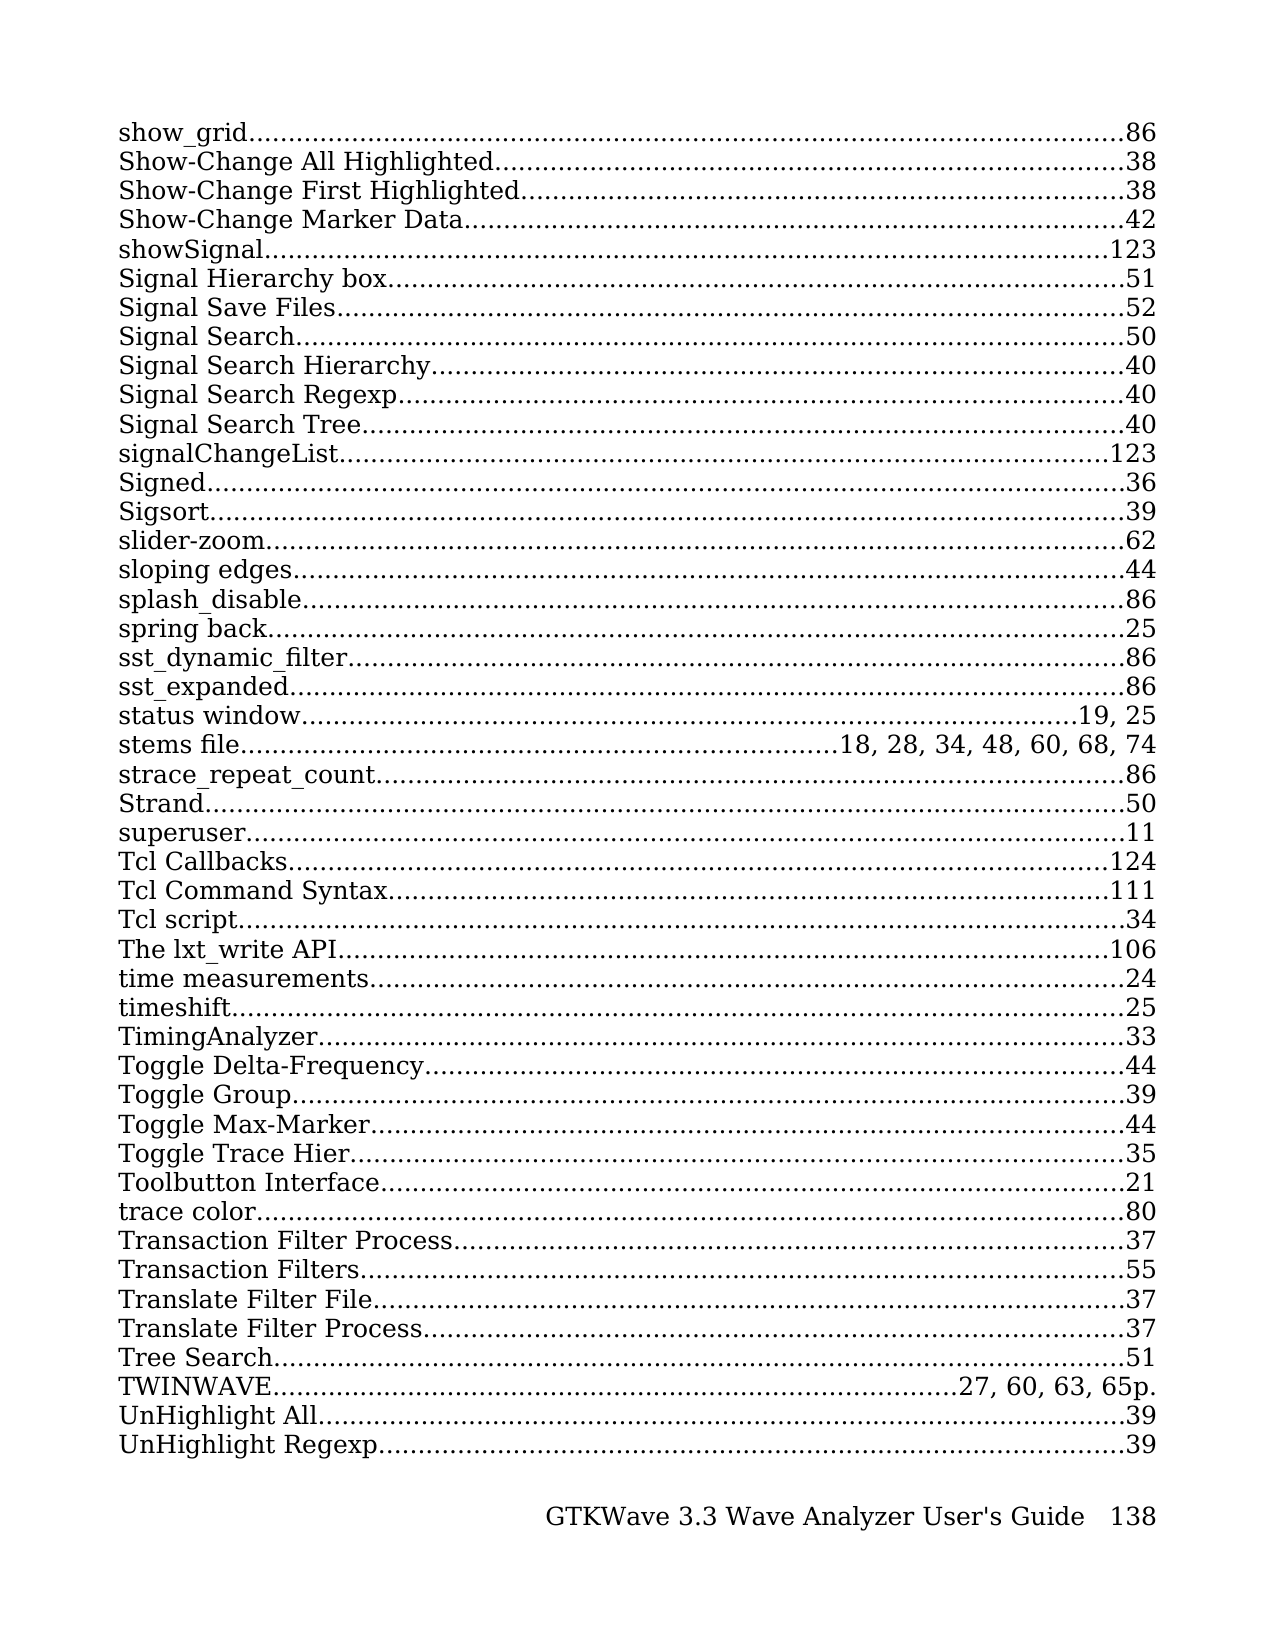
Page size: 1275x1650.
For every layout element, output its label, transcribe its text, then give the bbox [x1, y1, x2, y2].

text superuser 11 [118, 818, 1157, 847]
text Signal Save Files 52 [118, 293, 1157, 322]
text Toggle Delta-Frequency 44 [118, 1051, 1157, 1081]
text Signal Search Hierarchy 40 [118, 351, 1157, 381]
text Transaction Filter Process 37 [118, 1226, 1157, 1256]
text Tcl Command Syntax 111 [118, 876, 1157, 906]
text Toggle Group 39 [118, 1081, 1157, 1110]
text signalChangeList 123 [118, 439, 1157, 468]
text Tree Search 51 [118, 1343, 1157, 1372]
text splash_disable 86 [118, 585, 1157, 614]
text Toggle Max-Marker 44 [118, 1110, 1157, 1139]
text Toggle Trace Hier 35 [118, 1139, 1157, 1168]
text Signal Search Regexp 40 [118, 381, 1157, 410]
text UnHighlight All 39 [118, 1401, 1157, 1431]
text Strand 50 [118, 789, 1157, 818]
text Transaction Filters 55 [118, 1256, 1157, 1285]
text Show-Change All Highlighted 38 [118, 147, 1157, 176]
text showSignal 123 [118, 235, 1157, 264]
text Tcl Callbacks 124 [118, 847, 1157, 876]
text Signal Search Tree 40 [118, 410, 1157, 439]
text sst_expanded 86 [118, 672, 1157, 701]
text The lxt_write API 106 [118, 935, 1157, 964]
text show_grid 86 [118, 118, 1157, 147]
text Signed 36 [118, 468, 1157, 497]
text Signal Hierarchy box 51 [118, 264, 1157, 293]
text Toolbutton Interface 21 [118, 1168, 1157, 1197]
text slider-zoom 62 [118, 526, 1157, 556]
text UnHighlight Regexp 39 [118, 1431, 1157, 1460]
text Signal Search 50 [118, 322, 1157, 351]
text sloping edges 44 [118, 556, 1157, 585]
text Tcl script 34 [118, 906, 1157, 935]
text Translate Filter Process 37 [118, 1314, 1157, 1343]
text Show-Change First Highlighted 38 [118, 176, 1157, 206]
text strace_repeat_count 86 [118, 760, 1157, 789]
text time measurements 24 [118, 964, 1157, 993]
text TimingAnalyzer 33 [118, 1022, 1157, 1051]
text Sigsort 39 [118, 497, 1157, 526]
text Translate Filter File 37 [118, 1285, 1157, 1314]
text TWINWAVE 27, 60, 63, 65p. [118, 1372, 1157, 1401]
text status window 19, 25 [118, 701, 1157, 731]
text Show-Change Marker Data 42 [118, 206, 1157, 235]
text sst_dynamic_filter 86 [118, 643, 1157, 672]
text timeshift 25 [118, 993, 1157, 1022]
text stems file 18, 28, 34, 48, 60, 68, 74 [118, 731, 1157, 760]
text trace color 80 [118, 1197, 1157, 1226]
text spring back 25 [118, 614, 1157, 643]
